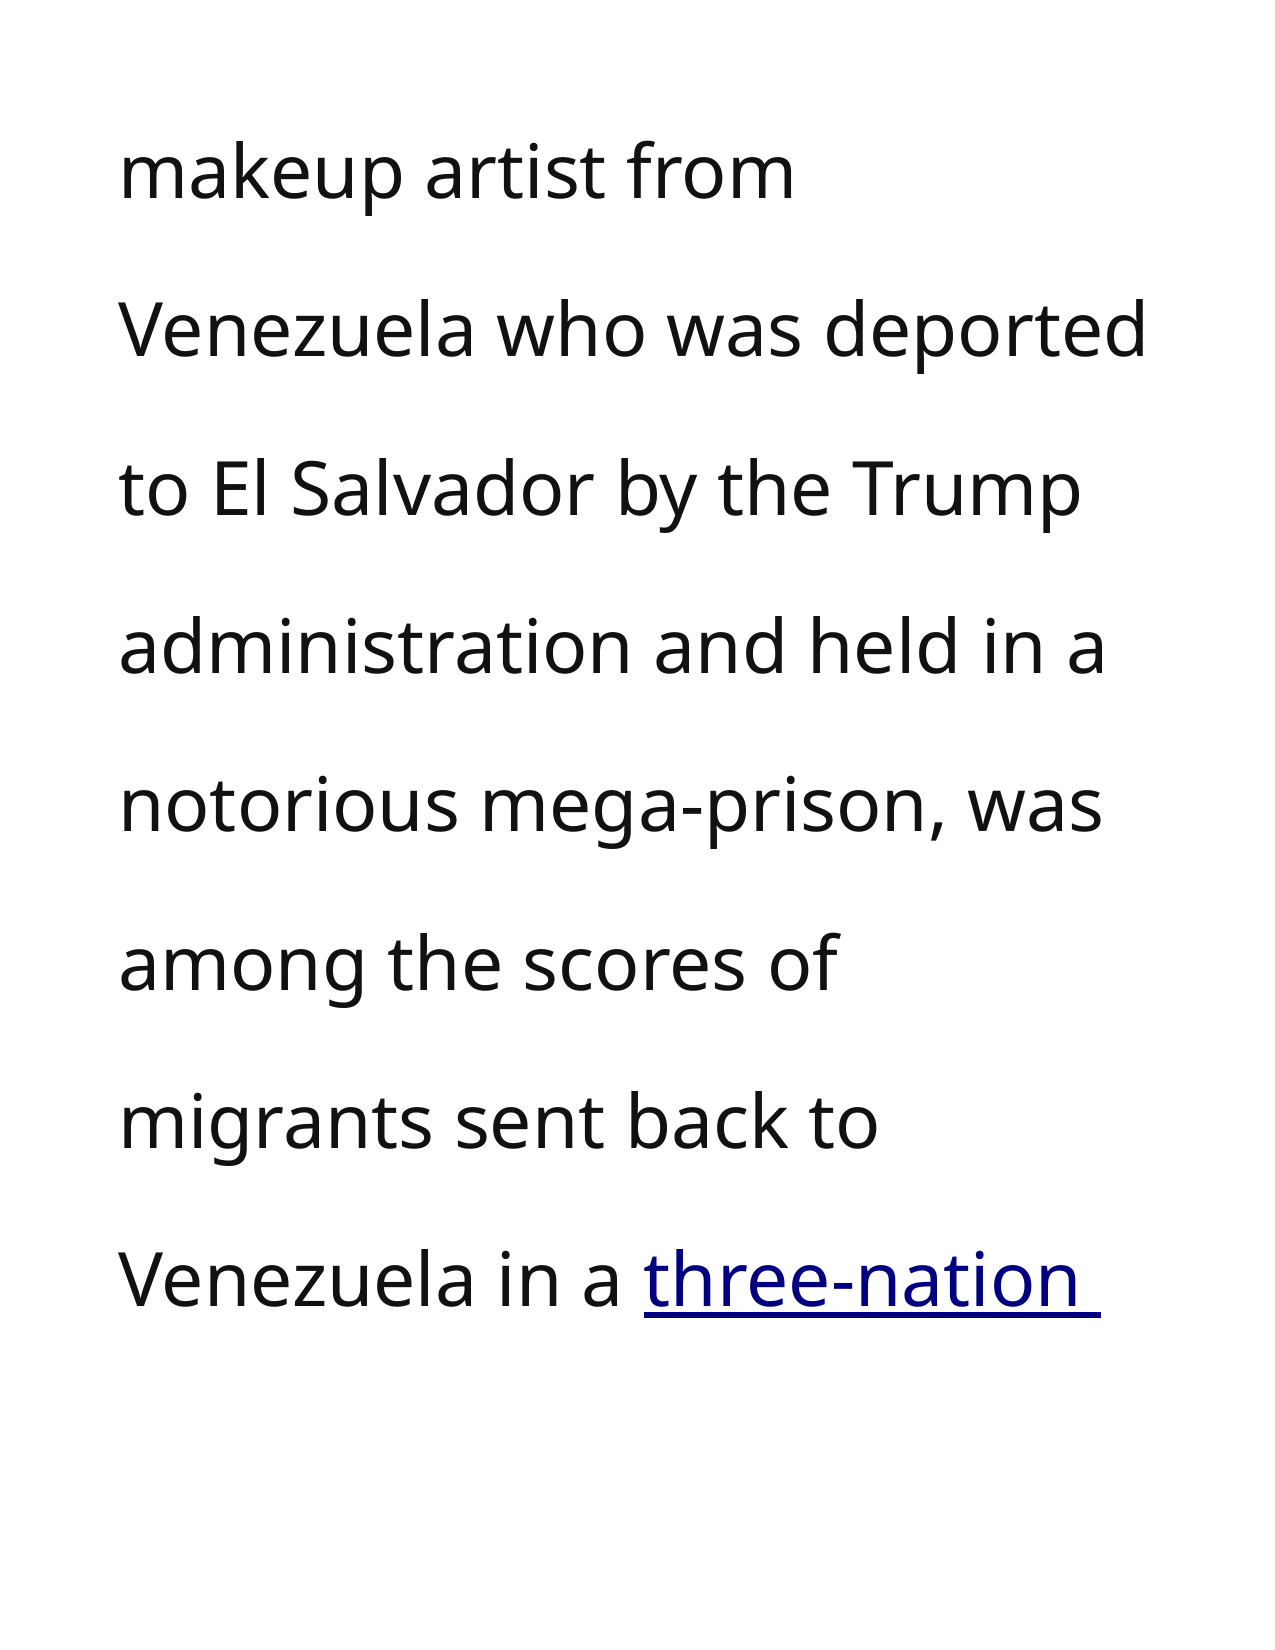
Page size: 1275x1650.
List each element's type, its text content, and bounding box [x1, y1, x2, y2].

text makeup artist from Venezuela who was deported to El Salvador by the Trump administration and held in a notorious mega-prison, was among the scores of migrants sent back to Venezuela in a three-nation [118, 118, 1157, 1329]
